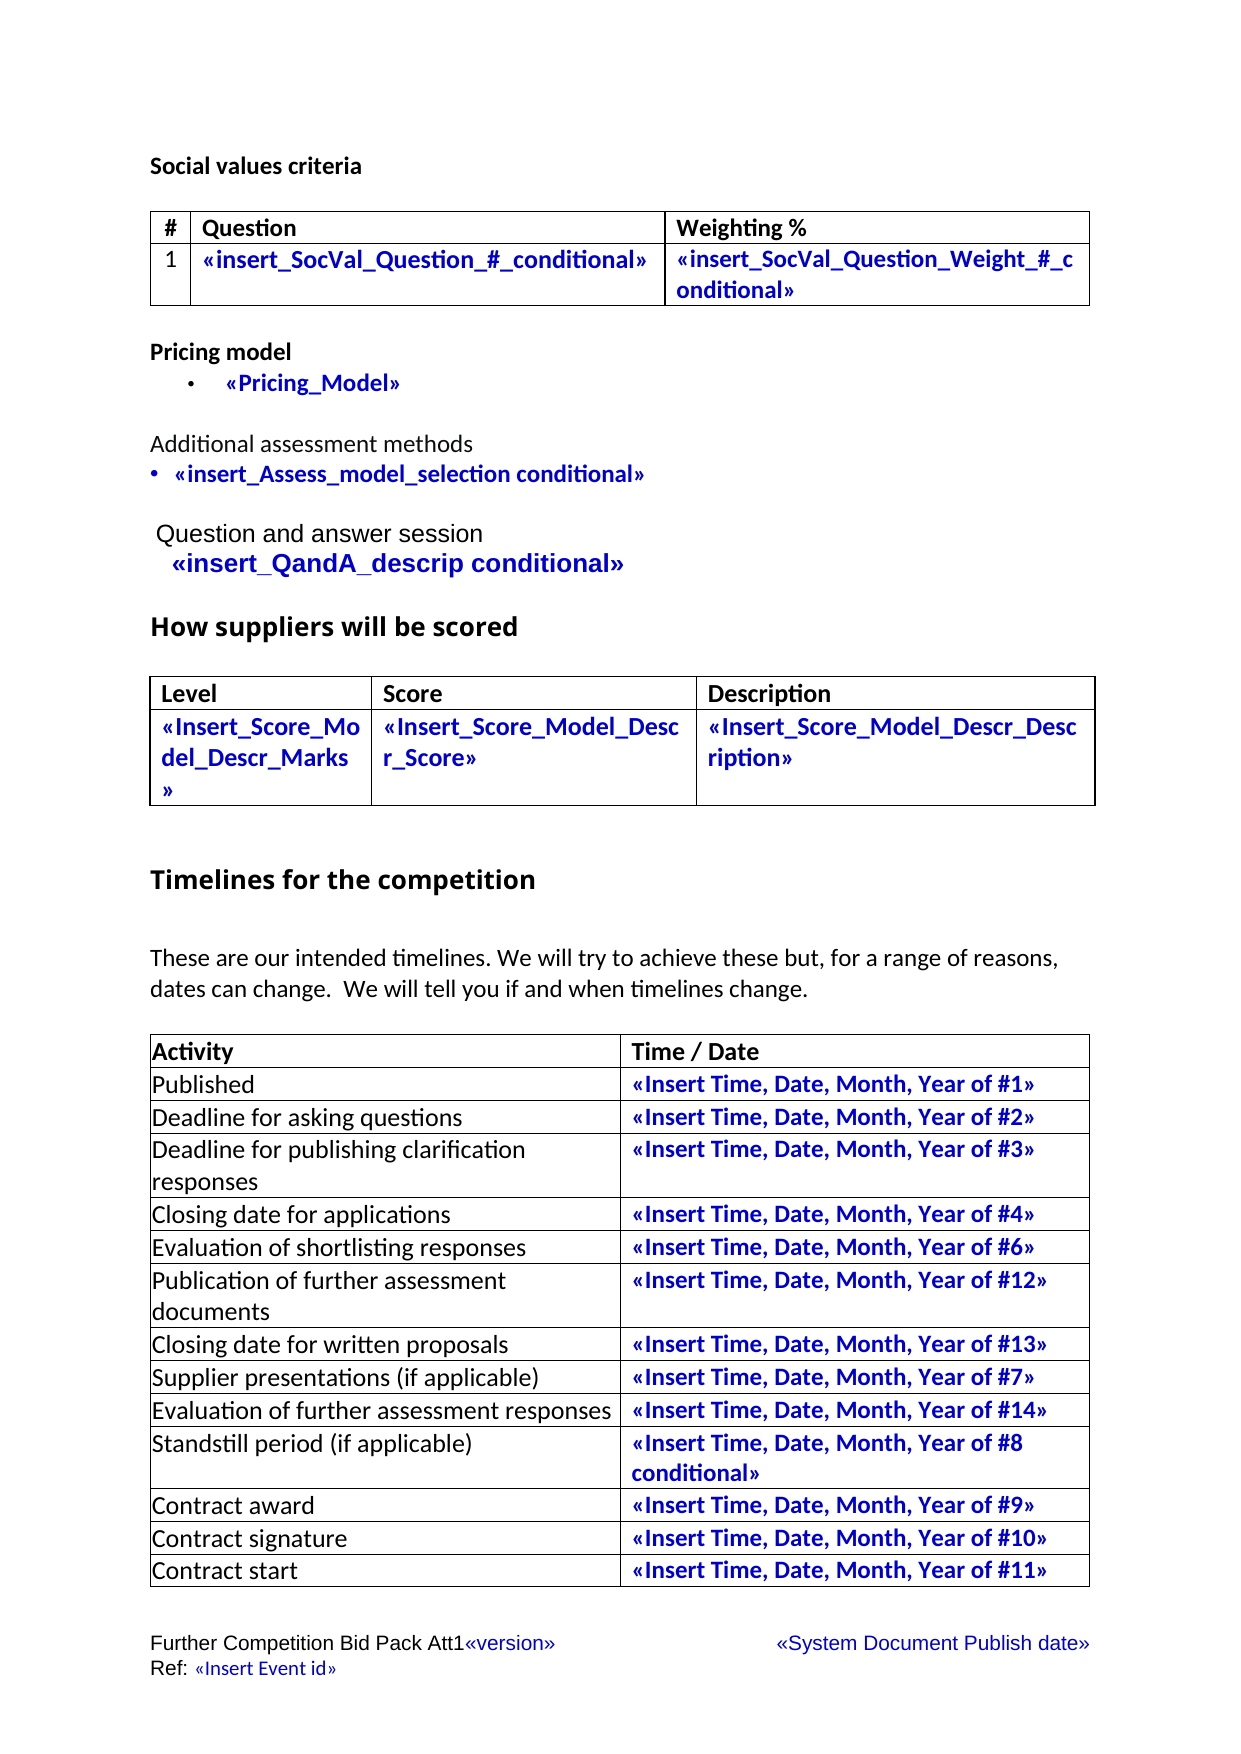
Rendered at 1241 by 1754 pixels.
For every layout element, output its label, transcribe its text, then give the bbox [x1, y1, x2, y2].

table_cell Standstill period (if applicable) [151, 1427, 620, 1488]
table_cell «Insert_Score_Model_Descr_Score» [372, 710, 696, 805]
list «insert_Assess_model_selection conditional» [150, 458, 1090, 489]
table_cell Contract signature [151, 1522, 620, 1553]
text Social values criteria [150, 150, 1090, 181]
table_cell «Insert Time, Date, Month, Year of #4» [621, 1198, 1089, 1230]
table_cell Contract award [151, 1489, 620, 1521]
subtitle Timelines for the competition [150, 862, 1090, 942]
table_cell «Insert Time, Date, Month, Year of #7» [621, 1361, 1089, 1393]
table_cell Closing date for written proposals [151, 1328, 620, 1360]
table_cell Evaluation of shortlisting responses [151, 1231, 620, 1263]
text «insert_QandA_descrip conditional» [150, 548, 1090, 578]
table_header Activity [151, 1035, 620, 1067]
table_cell «insert_SocVal_Question_#_conditional» [191, 244, 664, 305]
list «Pricing_Model» [187, 367, 1090, 397]
table_cell «Insert Time, Date, Month, Year of #6» [621, 1231, 1089, 1263]
table_header Score [372, 677, 696, 709]
table_cell «Insert Time, Date, Month, Year of #12» [621, 1264, 1089, 1327]
table_cell 1 [151, 244, 190, 305]
table_cell Supplier presentations (if applicable) [151, 1361, 620, 1393]
table_header Weighting % [666, 212, 1089, 243]
text These are our intended timelines. We will try to achieve these but, for a range of reasons, dates can change. We will tell you if and when timelines change. [150, 942, 1090, 1034]
table_cell Deadline for publishing clarification responses [151, 1134, 620, 1197]
table_cell «Insert Time, Date, Month, Year of #1» [621, 1068, 1089, 1100]
table_cell «Insert Time, Date, Month, Year of #14» [621, 1394, 1089, 1426]
text How suppliers will be scored [150, 608, 1090, 644]
table_cell Contract start [151, 1555, 620, 1586]
table_cell Publication of further assessment documents [151, 1264, 620, 1327]
table_header Description [697, 677, 1094, 709]
table_cell «insert_SocVal_Question_Weight_#_conditional» [666, 244, 1089, 305]
table_cell «Insert Time, Date, Month, Year of #10» [621, 1522, 1089, 1553]
table_cell «Insert Time, Date, Month, Year of #8 conditional» [621, 1427, 1089, 1488]
table_cell Evaluation of further assessment responses [151, 1394, 620, 1426]
table_cell «Insert Time, Date, Month, Year of #11» [621, 1555, 1089, 1586]
table_cell «Insert Time, Date, Month, Year of #3» [621, 1134, 1089, 1197]
table_header # [151, 212, 190, 243]
table_header Question [191, 212, 664, 243]
text Additional assessment methods [150, 428, 1090, 458]
table_cell «Insert Time, Date, Month, Year of #9» [621, 1489, 1089, 1521]
table_cell «Insert_Score_Model_Descr_Description» [697, 710, 1094, 805]
table_cell Deadline for asking questions [151, 1101, 620, 1132]
text Pricing model [150, 336, 1090, 367]
table_header Level [151, 677, 371, 709]
table_cell Published [151, 1068, 620, 1100]
table_cell «Insert Time, Date, Month, Year of #2» [621, 1101, 1089, 1132]
table_cell «Insert Time, Date, Month, Year of #13» [621, 1328, 1089, 1360]
table_cell Closing date for applications [151, 1198, 620, 1230]
table_cell «Insert_Score_Model_Descr_Marks» [151, 710, 371, 805]
text Question and answer session [150, 519, 1090, 548]
table_header Time / Date [621, 1035, 1089, 1067]
